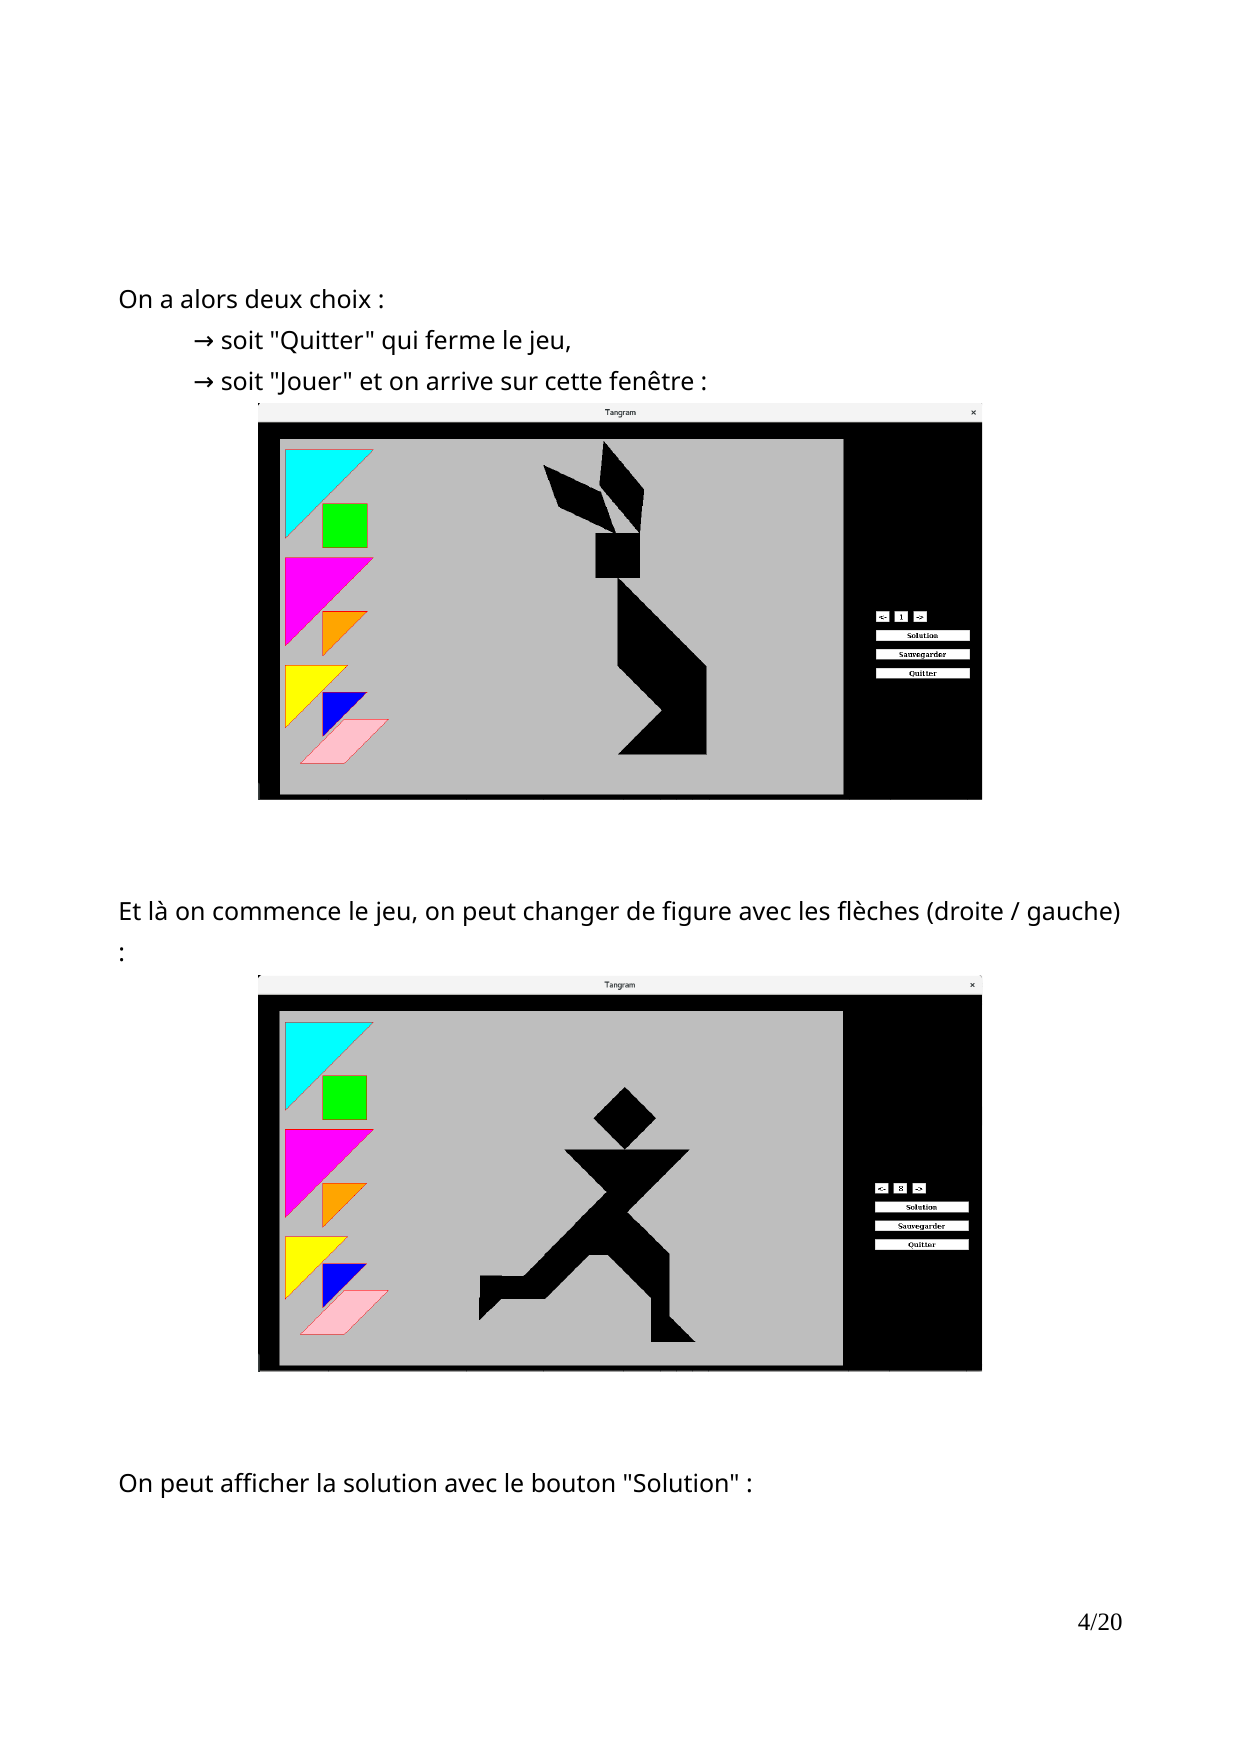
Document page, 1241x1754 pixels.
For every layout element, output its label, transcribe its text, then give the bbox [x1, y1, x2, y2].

picture [258, 403, 983, 800]
text Et là on commence le jeu, on peut changer de figure avec les flèches (droite / gauche) : [118, 894, 1122, 969]
text On a alors deux choix : [118, 281, 1122, 316]
picture [258, 975, 983, 1372]
text On peut afficher la solution avec le bouton "Solution" : [118, 1466, 1122, 1500]
text → soit "Jouer" et on arrive sur cette fenêtre : [118, 363, 1122, 397]
text → soit "Quitter" qui ferme le jeu, [118, 322, 1122, 356]
